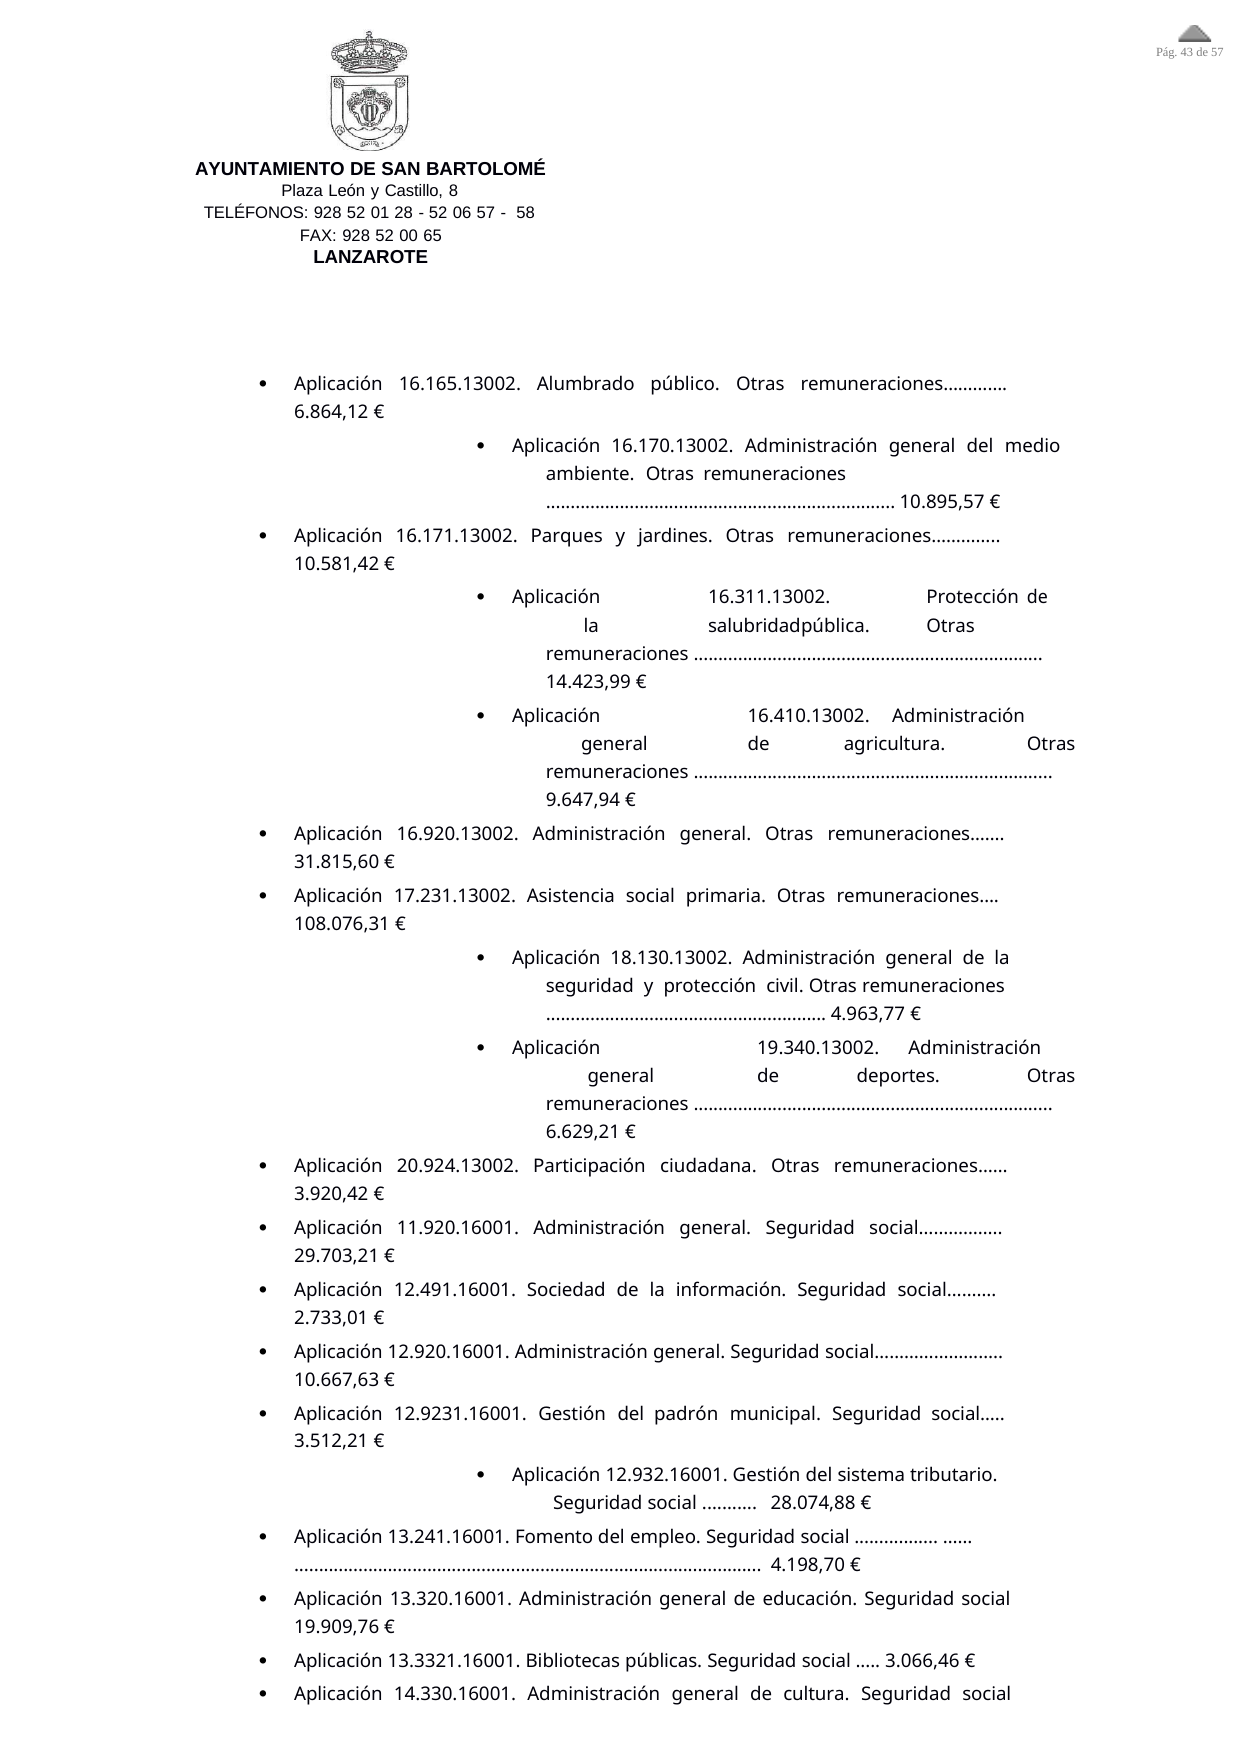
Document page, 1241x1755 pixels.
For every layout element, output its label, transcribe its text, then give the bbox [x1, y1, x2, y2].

list Aplicación 16.410.13002. Administración general de agricultura. Otras remuneraciones ......................................................................... 9.647,94 € [477, 702, 1079, 812]
list Aplicación 19.340.13002. Administración general de deportes. Otras remuneraciones ......................................................................... 6.629,21 € [477, 1034, 1079, 1144]
list Aplicación 16.311.13002. Protección de la salubridad pública. Otras remuneraciones ....................................................................... 14.423,99 € [477, 584, 1079, 694]
list Aplicación 16.920.13002. Administración general. Otras remuneraciones……. 31.815,60 € [259, 821, 1079, 874]
text 19.909,76 € [294, 1613, 1236, 1639]
list Aplicación 12.491.16001. Sociedad de la información. Seguridad social………. 2.733,01 € [259, 1276, 1079, 1330]
list Aplicación 12.9231.16001. Gestión del padrón municipal. Seguridad social….. 3.512,21 € [259, 1400, 1079, 1453]
list Aplicación 18.130.13002. Administración general de la seguridad y protección civil. Otras remuneraciones ......................................................... 4.963,77 € [477, 944, 1079, 1026]
list Aplicación 12.932.16001. Gestión del sistema tributario. Seguridad social .………. 28.074,88 € [477, 1461, 1061, 1515]
list Aplicación 14.330.16001. Administración general de cultura. Seguridad social [259, 1681, 1236, 1706]
list Aplicación 13.3321.16001. Bibliotecas públicas. Seguridad social ..... 3.066,46 € [259, 1647, 1236, 1672]
list Aplicación 16.165.13002. Alumbrado público. Otras remuneraciones…………. 6.864,12 € [259, 371, 1072, 424]
list Aplicación 16.171.13002. Parques y jardines. Otras remuneraciones………….. 10.581,42 € [259, 522, 1079, 576]
list Aplicación 13.320.16001. Administración general de educación. Seguridad social [259, 1585, 1236, 1611]
text ............................................................................................... 4.198,70 € [294, 1551, 1236, 1577]
list Aplicación 16.170.13002. Administración general del medio ambiente. Otras remuneraciones ....................................................................... 10.895,57 € [477, 432, 1072, 514]
list Aplicación 12.920.16001. Administración general. Seguridad social…………………….. 10.667,63 € [259, 1338, 1072, 1392]
list Aplicación 20.924.13002. Participación ciudadana. Otras remuneraciones…… 3.920,42 € [259, 1152, 1072, 1206]
list Aplicación 17.231.13002. Asistencia social primaria. Otras remuneraciones…. 108.076,31 € [259, 883, 1072, 936]
list Aplicación 13.241.16001. Fomento del empleo. Seguridad social ................. …… [259, 1524, 1236, 1549]
list Aplicación 11.920.16001. Administración general. Seguridad social…………….. 29.703,21 € [259, 1214, 1072, 1268]
